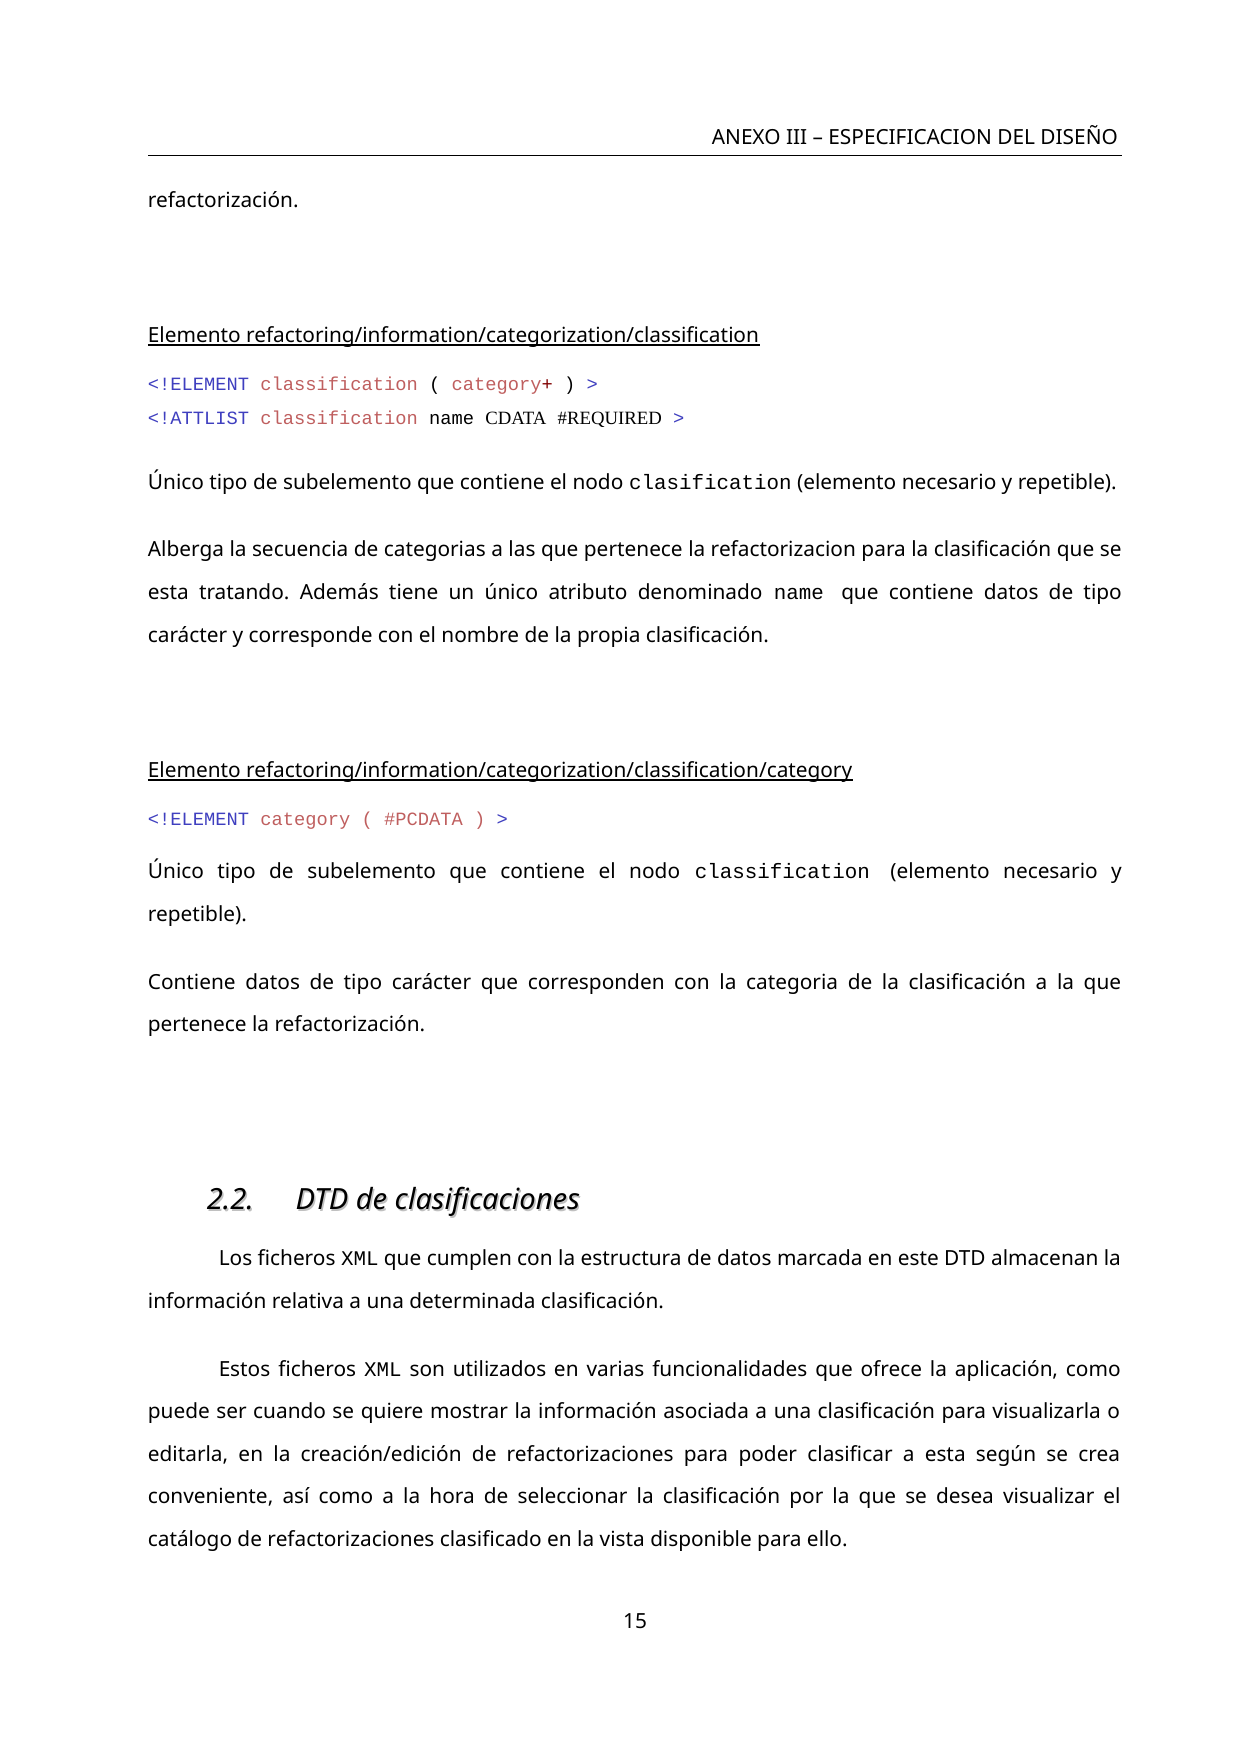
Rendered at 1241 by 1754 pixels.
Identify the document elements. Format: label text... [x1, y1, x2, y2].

text Elemento refactoring/information/categorization/classification [148, 320, 1122, 348]
text Único tipo de subelemento que contiene el nodo clasification (elemento necesario y repetible). [148, 467, 1122, 495]
text Contiene datos de tipo carácter que corresponden con la categoria de la clasificación a la que pertenece la refactorización. [148, 967, 1122, 1038]
text <!ATTLIST classification name CDATA #REQUIRED > [148, 407, 1122, 430]
text Elemento refactoring/information/categorization/classification/category [148, 755, 1122, 783]
text refactorización. [148, 185, 1122, 213]
text <!ELEMENT classification ( category+ ) > [148, 375, 1122, 396]
text Único tipo de subelemento que contiene el nodo classification (elemento necesario y repetible). [148, 856, 1122, 928]
subtitle DTD de clasificaciones [207, 1179, 1122, 1218]
text <!ELEMENT category ( #PCDATA ) > [148, 810, 1122, 831]
text Alberga la secuencia de categorias a las que pertenece la refactorizacion para la clasificación que se esta tratando. Además tiene un único atributo denominado name que contiene datos de tipo carácter y corresponde con el nombre de la propia clasificación. [148, 534, 1122, 648]
text Los ficheros XML que cumplen con la estructura de datos marcada en este DTD almacenan la información relativa a una determinada clasificación. [148, 1243, 1122, 1314]
text Estos ficheros XML son utilizados en varias funcionalidades que ofrece la aplicación, como puede ser cuando se quiere mostrar la información asociada a una clasificación para visualizarla o editarla, en la creación/edición de refactorizaciones para poder clasificar a esta según se crea conveniente, así como a la hora de seleccionar la clasificación por la que se desea visualizar el catálogo de refactorizaciones clasificado en la vista disponible para ello. [148, 1354, 1122, 1553]
